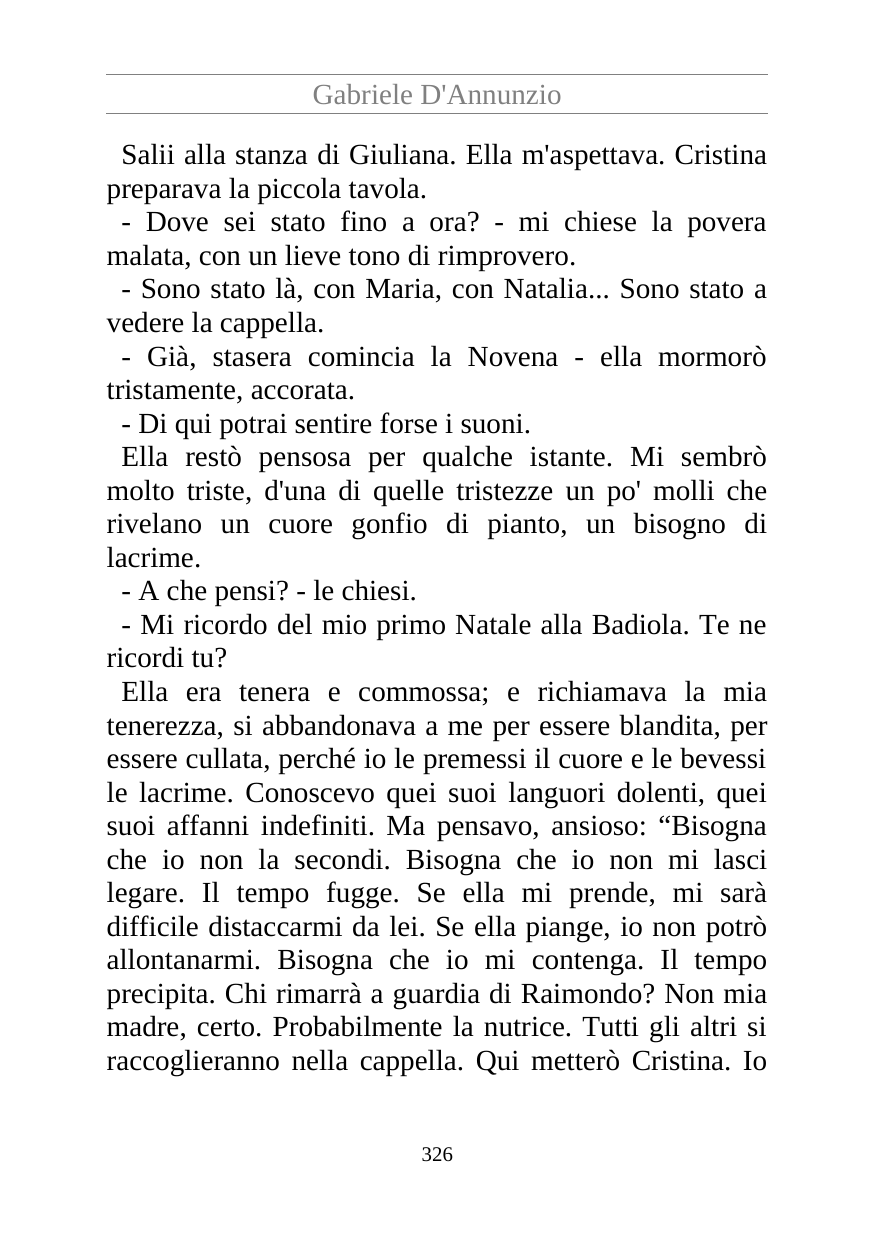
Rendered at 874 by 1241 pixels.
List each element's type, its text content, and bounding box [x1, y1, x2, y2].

text - Mi ricordo del mio primo Natale alla Badiola. Te ne ricordi tu? [106, 607, 768, 674]
text Salii alla stanza di Giuliana. Ella m'aspettava. Cristina preparava la piccola tavola. [106, 137, 768, 204]
text Ella era tenera e commossa; e richiamava la mia tenerezza, si abbandonava a me per essere blandita, per essere cullata, perché io le premessi il cuore e le bevessi le lacrime. Conoscevo quei suoi languori dolenti, quei suoi affanni indefiniti. Ma pensavo, ansioso: “Bisogna che io non la secondi. Bisogna che io non mi lasci legare. Il tempo fugge. Se ella mi prende, mi sarà difficile distaccarmi da lei. Se ella piange, io non potrò allontanarmi. Bisogna che io mi contenga. Il tempo precipita. Chi rimarrà a guardia di Raimondo? Non mia madre, certo. Probabilmente la nutrice. Tutti gli altri si raccoglieranno nella cappella. Qui metterò Cristina. Io [106, 674, 768, 1077]
text - Sono stato là, con Maria, con Natalia... Sono stato a vedere la cappella. [106, 272, 768, 339]
text Ella restò pensosa per qualche istante. Mi sembrò molto triste, d'una di quelle tristezze un po' molli che rivelano un cuore gonfio di pianto, un bisogno di lacrime. [106, 439, 768, 573]
text - A che pensi? - le chiesi. [106, 573, 768, 607]
text - Dove sei stato fino a ora? - mi chiese la povera malata, con un lieve tono di rimprovero. [106, 204, 768, 272]
text - Già, stasera comincia la Novena - ella mormorò tristamente, accorata. [106, 339, 768, 406]
text - Di qui potrai sentire forse i suoni. [106, 406, 768, 439]
